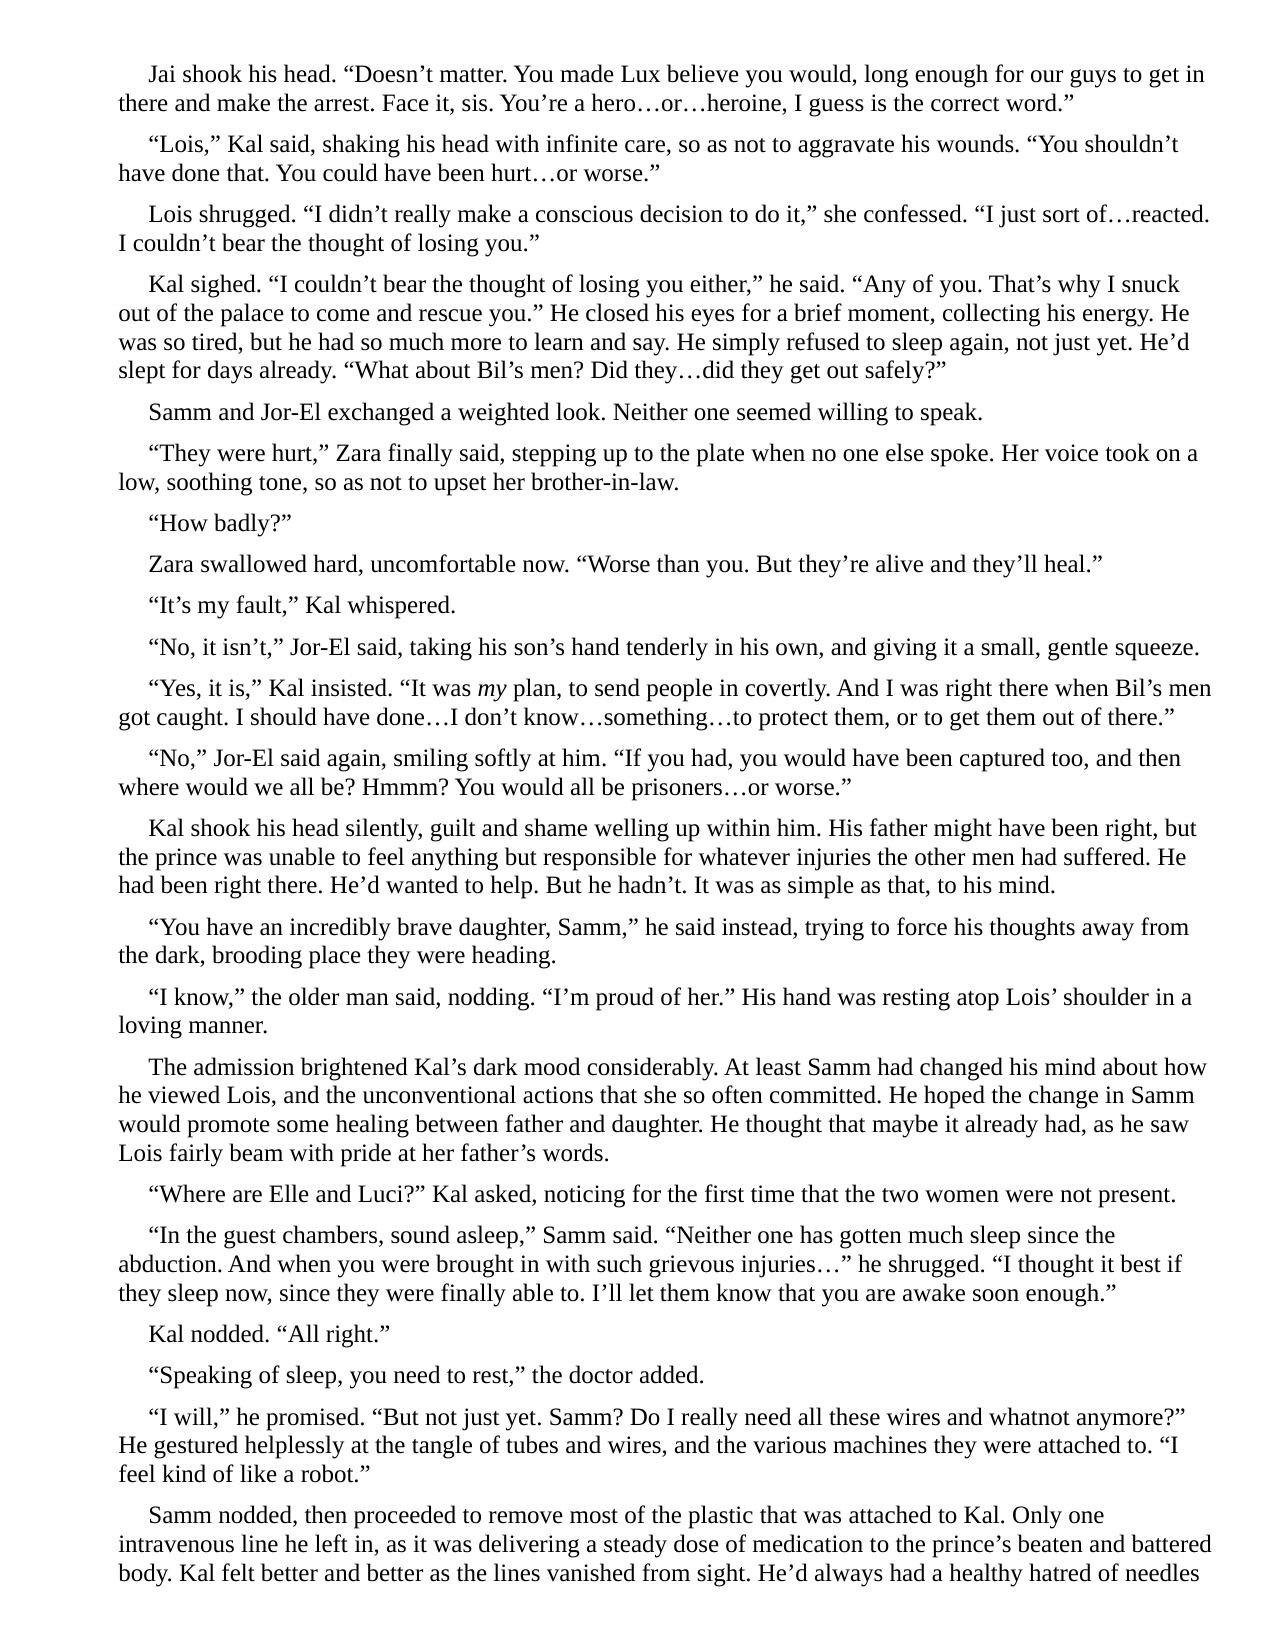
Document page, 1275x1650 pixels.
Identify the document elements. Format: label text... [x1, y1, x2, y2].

text “I know,” the older man said, nodding. “I’m proud of her.” His hand was resting atop Lois’ shoulder in a loving manner. [118, 982, 1216, 1039]
text “Lois,” Kal said, shaking his head with infinite care, so as not to aggravate his wounds. “You shouldn’t have done that. You could have been hurt…or worse.” [118, 129, 1216, 187]
text “How badly?” [118, 508, 1216, 537]
text “Speaking of sleep, you need to rest,” the doctor added. [118, 1360, 1216, 1389]
text Samm nodded, then proceeded to remove most of the plastic that was attached to Kal. Only one intravenous line he left in, as it was delivering a steady dose of medication to the prince’s beaten and battered body. Kal felt better and better as the lines vanished from sight. He’d always had a healthy hatred of needles [118, 1500, 1216, 1587]
text The admission brightened Kal’s dark mood considerably. At least Samm had changed his mind about how he viewed Lois, and the unconventional actions that she so often committed. He hoped the change in Samm would promote some healing between father and daughter. He thought that maybe it already had, as he saw Lois fairly beam with pride at her father’s words. [118, 1052, 1216, 1167]
text “No,” Jor-El said again, smiling softly at him. “If you had, you would have been captured too, and then where would we all be? Hmmm? You would all be prisoners…or worse.” [118, 743, 1216, 800]
text “I will,” he promised. “But not just yet. Samm? Do I really need all these wires and whatnot anymore?” He gestured helplessly at the tangle of tubes and wires, and the various machines they were attached to. “I feel kind of like a robot.” [118, 1402, 1216, 1488]
text “No, it isn’t,” Jor-El said, taking his son’s hand tenderly in his own, and giving it a small, gentle squeeze. [118, 632, 1216, 660]
text Kal nodded. “All right.” [118, 1319, 1216, 1348]
text Lois shrugged. “I didn’t really make a conscious decision to do it,” she confessed. “I just sort of…reacted. I couldn’t bear the thought of losing you.” [118, 199, 1216, 257]
text “They were hurt,” Zara finally said, stepping up to the plate when no one else spoke. Her voice took on a low, soothing tone, so as not to upset her brother-in-law. [118, 438, 1216, 495]
text “You have an incredibly brave daughter, Samm,” he said instead, trying to force his thoughts away from the dark, brooding place they were heading. [118, 912, 1216, 969]
text “In the guest chambers, sound asleep,” Samm said. “Neither one has gotten much sleep since the abduction. And when you were brought in with such grievous injuries…” he shrugged. “I thought it best if they sleep now, since they were finally able to. I’ll let them know that you are awake soon enough.” [118, 1220, 1216, 1307]
text Kal shook his head silently, guilt and shame welling up within him. His father might have been right, but the prince was unable to feel anything but responsible for whatever injuries the other men had suffered. He had been right there. He’d wanted to help. But he hadn’t. It was as simple as that, to his mind. [118, 813, 1216, 899]
text Kal sighed. “I couldn’t bear the thought of losing you either,” he said. “Any of you. That’s why I snuck out of the palace to come and rescue you.” He closed his eyes for a brief moment, collecting his energy. He was so tired, but he had so much more to learn and say. He simply refused to sleep again, not just yet. He’d slept for days already. “What about Bil’s men? Did they…did they get out safely?” [118, 269, 1216, 384]
text Jai shook his head. “Doesn’t matter. You made Lux believe you would, long enough for our guys to get in there and make the arrest. Face it, sis. You’re a hero…or…heroine, I guess is the correct word.” [118, 59, 1216, 117]
text “Where are Elle and Luci?” Kal asked, noticing for the first time that the two women were not present. [118, 1179, 1216, 1208]
text Zara swallowed hard, uncomfortable now. “Worse than you. But they’re alive and they’ll heal.” [118, 549, 1216, 578]
text “It’s my fault,” Kal whispered. [118, 590, 1216, 619]
text Samm and Jor-El exchanged a weighted look. Neither one seemed willing to speak. [118, 397, 1216, 425]
text “Yes, it is,” Kal insisted. “It was my plan, to send people in covertly. And I was right there when Bil’s men got caught. I should have done…I don’t know…something…to protect them, or to get them out of there.” [118, 673, 1216, 730]
